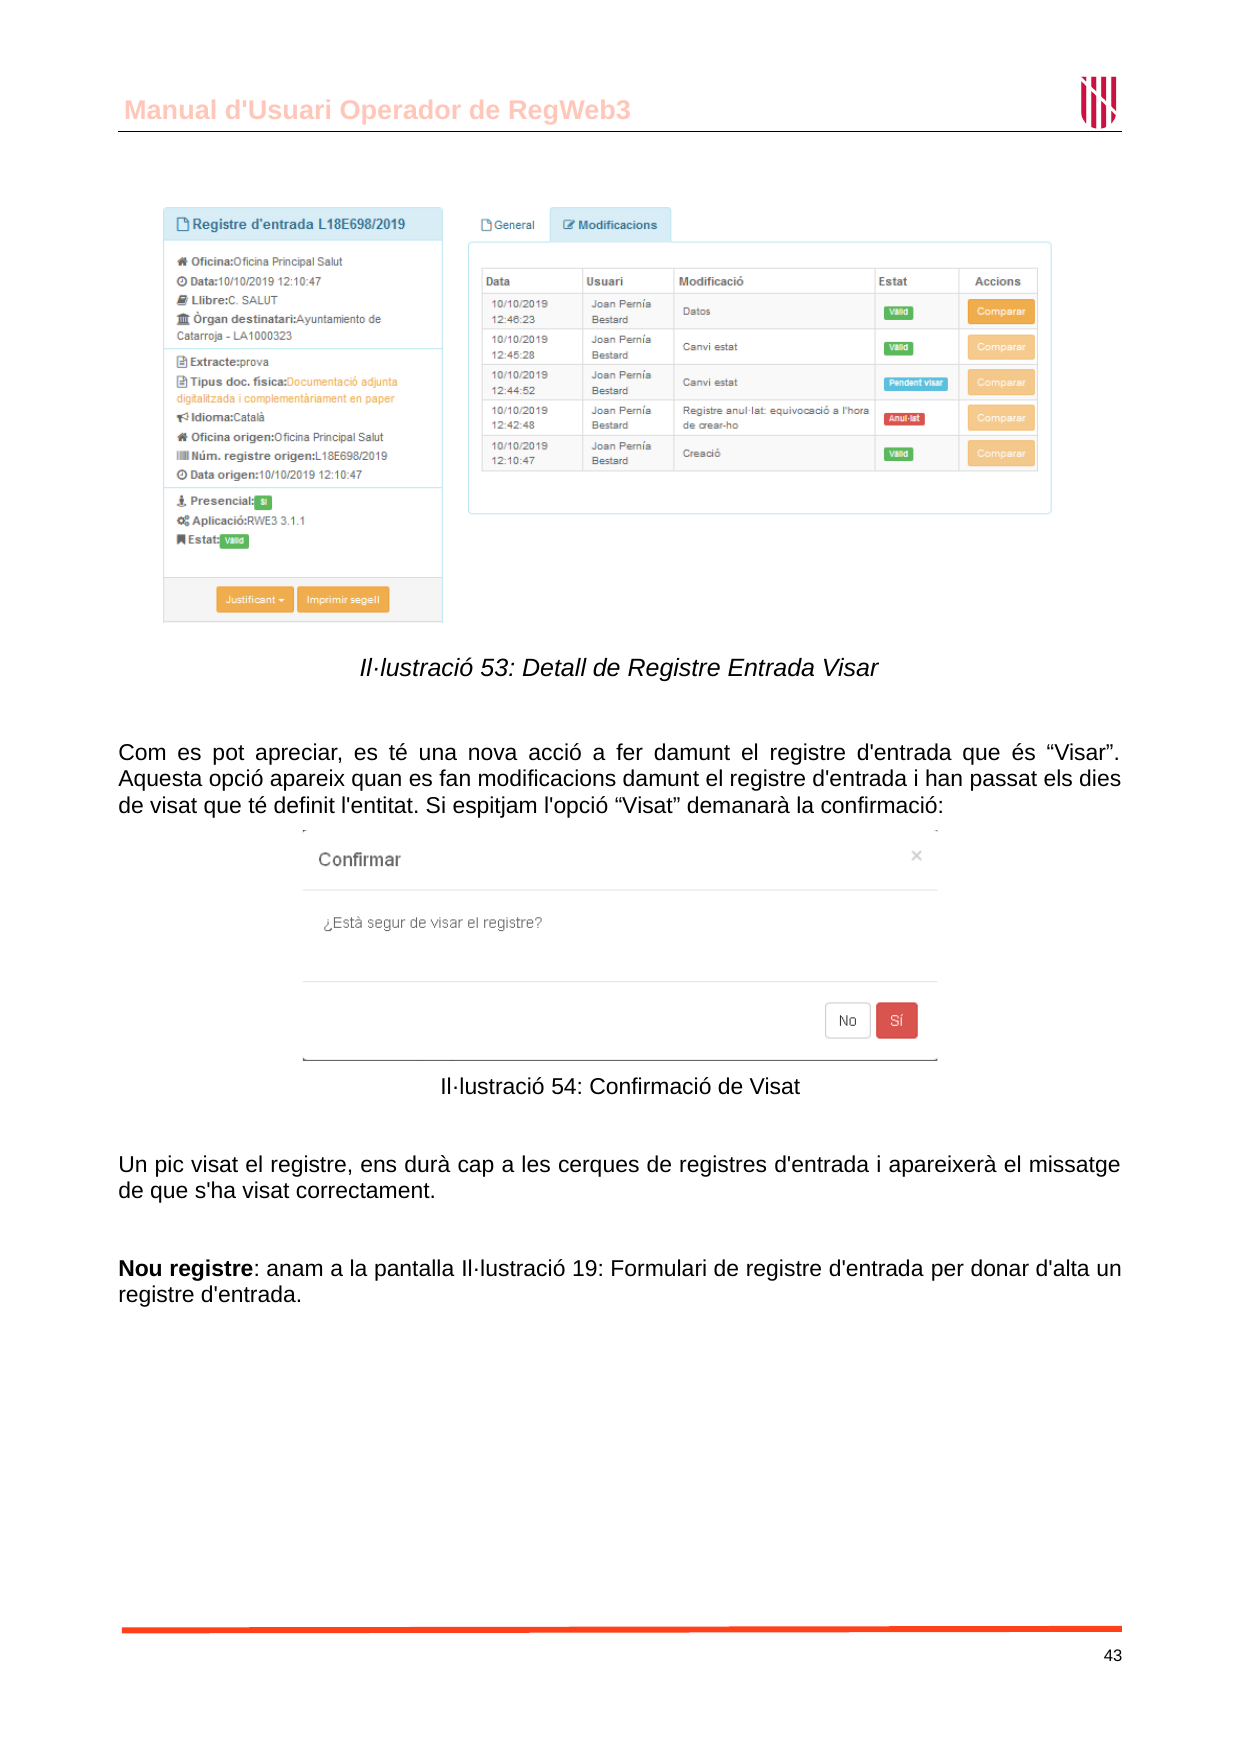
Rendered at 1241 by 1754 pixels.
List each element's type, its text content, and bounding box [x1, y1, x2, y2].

picture [161, 204, 1059, 623]
text Com es pot apreciar, es té una nova acció a fer damunt el registre d'entrada que és “Visar”. Aquesta opció apareix quan es fan modificacions damunt el registre d'entrada i han passat els dies de visat que té definit l'entitat. Si espitjam l'opció “Visat” demanarà la confirmació: [118, 739, 1122, 818]
text Un pic visat el registre, ens durà cap a les cerques de registres d'entrada i apareixerà el missatge de que s'ha visat correctament. [118, 1151, 1122, 1204]
text Nou registre: anam a la pantalla Il·lustració 19: Formulari de registre d'entrada per donar d'alta un registre d'entrada. [118, 1255, 1122, 1308]
picture [302, 830, 938, 1061]
text Il·lustració 54: Confirmació de Visat [118, 1073, 1122, 1100]
text Il·lustració 53: Detall de Registre Entrada Visar [118, 653, 1122, 681]
picture [1078, 74, 1119, 130]
